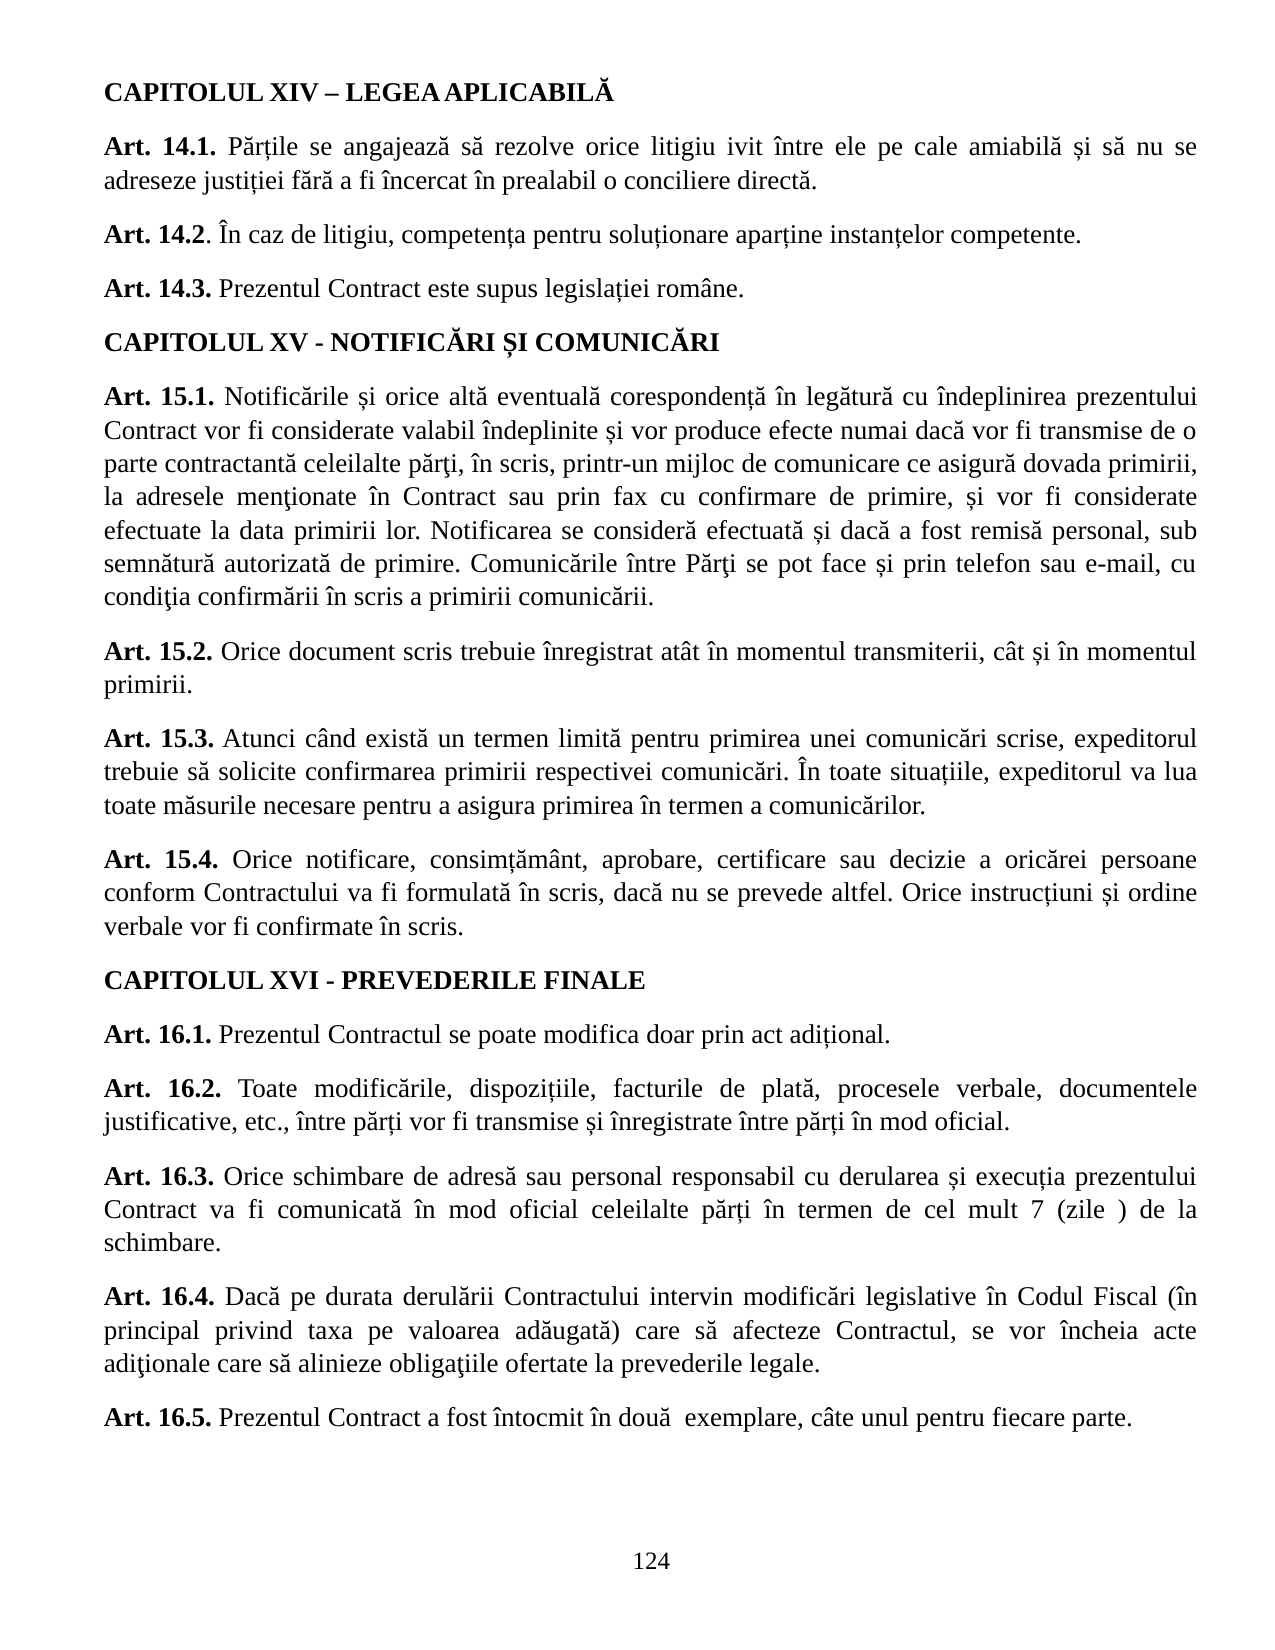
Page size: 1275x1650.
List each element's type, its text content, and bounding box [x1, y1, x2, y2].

text CAPITOLUL XV - NOTIFICĂRI ȘI COMUNICĂRI [103, 325, 1198, 358]
text CAPITOLUL XIV – LEGEA APLICABILĂ [103, 75, 1198, 108]
text Art. 15.2. Orice document scris trebuie înregistrat atât în momentul transmiterii, cât și în momentul primirii. [103, 633, 1198, 700]
text Art. 14.1. Părțile se angajează să rezolve orice litigiu ivit între ele pe cale amiabilă și să nu se adreseze justiției fără a fi încercat în prealabil o conciliere directă. [103, 129, 1198, 196]
text Art. 15.1. Notificările și orice altă eventuală corespondență în legătură cu îndeplinirea prezentului Contract vor fi considerate valabil îndeplinite și vor produce efecte numai dacă vor fi transmise de o parte contractantă celeilalte părţi, în scris, printr-un mijloc de comunicare ce asigură dovada primirii, la adresele menţionate în Contract sau prin fax cu confirmare de primire, și vor fi considerate efectuate la data primirii lor. Notificarea se consideră efectuată și dacă a fost remisă personal, sub semnătură autorizată de primire. Comunicările între Părţi se pot face și prin telefon sau e-mail, cu condiţia confirmării în scris a primirii comunicării. [103, 379, 1198, 612]
text Art. 16.4. Dacă pe durata derulării Contractului intervin modificări legislative în Codul Fiscal (în principal privind taxa pe valoarea adăugată) care să afecteze Contractul, se vor încheia acte adiţionale care să alinieze obligaţiile ofertate la prevederile legale. [103, 1279, 1198, 1379]
text Art. 16.1. Prezentul Contractul se poate modifica doar prin act adițional. [103, 1017, 1198, 1050]
text CAPITOLUL XVI - PREVEDERILE FINALE [103, 962, 1198, 996]
text Art. 14.3. Prezentul Contract este supus legislației române. [103, 271, 1198, 304]
text Art. 14.2. În caz de litigiu, competența pentru soluționare aparține instanțelor competente. [103, 217, 1198, 250]
text Art. 15.3. Atunci când există un termen limită pentru primirea unei comunicări scrise, expeditorul trebuie să solicite confirmarea primirii respectivei comunicări. În toate situațiile, expeditorul va lua toate măsurile necesare pentru a asigura primirea în termen a comunicărilor. [103, 721, 1198, 821]
text Art. 16.3. Orice schimbare de adresă sau personal responsabil cu derularea și execuția prezentului Contract va fi comunicată în mod oficial celeilalte părți în termen de cel mult 7 (zile ) de la schimbare. [103, 1158, 1198, 1258]
text Art. 15.4. Orice notificare, consimțământ, aprobare, certificare sau decizie a oricărei persoane conform Contractului va fi formulată în scris, dacă nu se prevede altfel. Orice instrucțiuni și ordine verbale vor fi confirmate în scris. [103, 842, 1198, 942]
text Art. 16.2. Toate modificările, dispozițiile, facturile de plată, procesele verbale, documentele justificative, etc., între părți vor fi transmise și înregistrate între părți în mod oficial. [103, 1071, 1198, 1137]
text Art. 16.5. Prezentul Contract a fost întocmit în două exemplare, câte unul pentru fiecare parte. [103, 1400, 1198, 1433]
